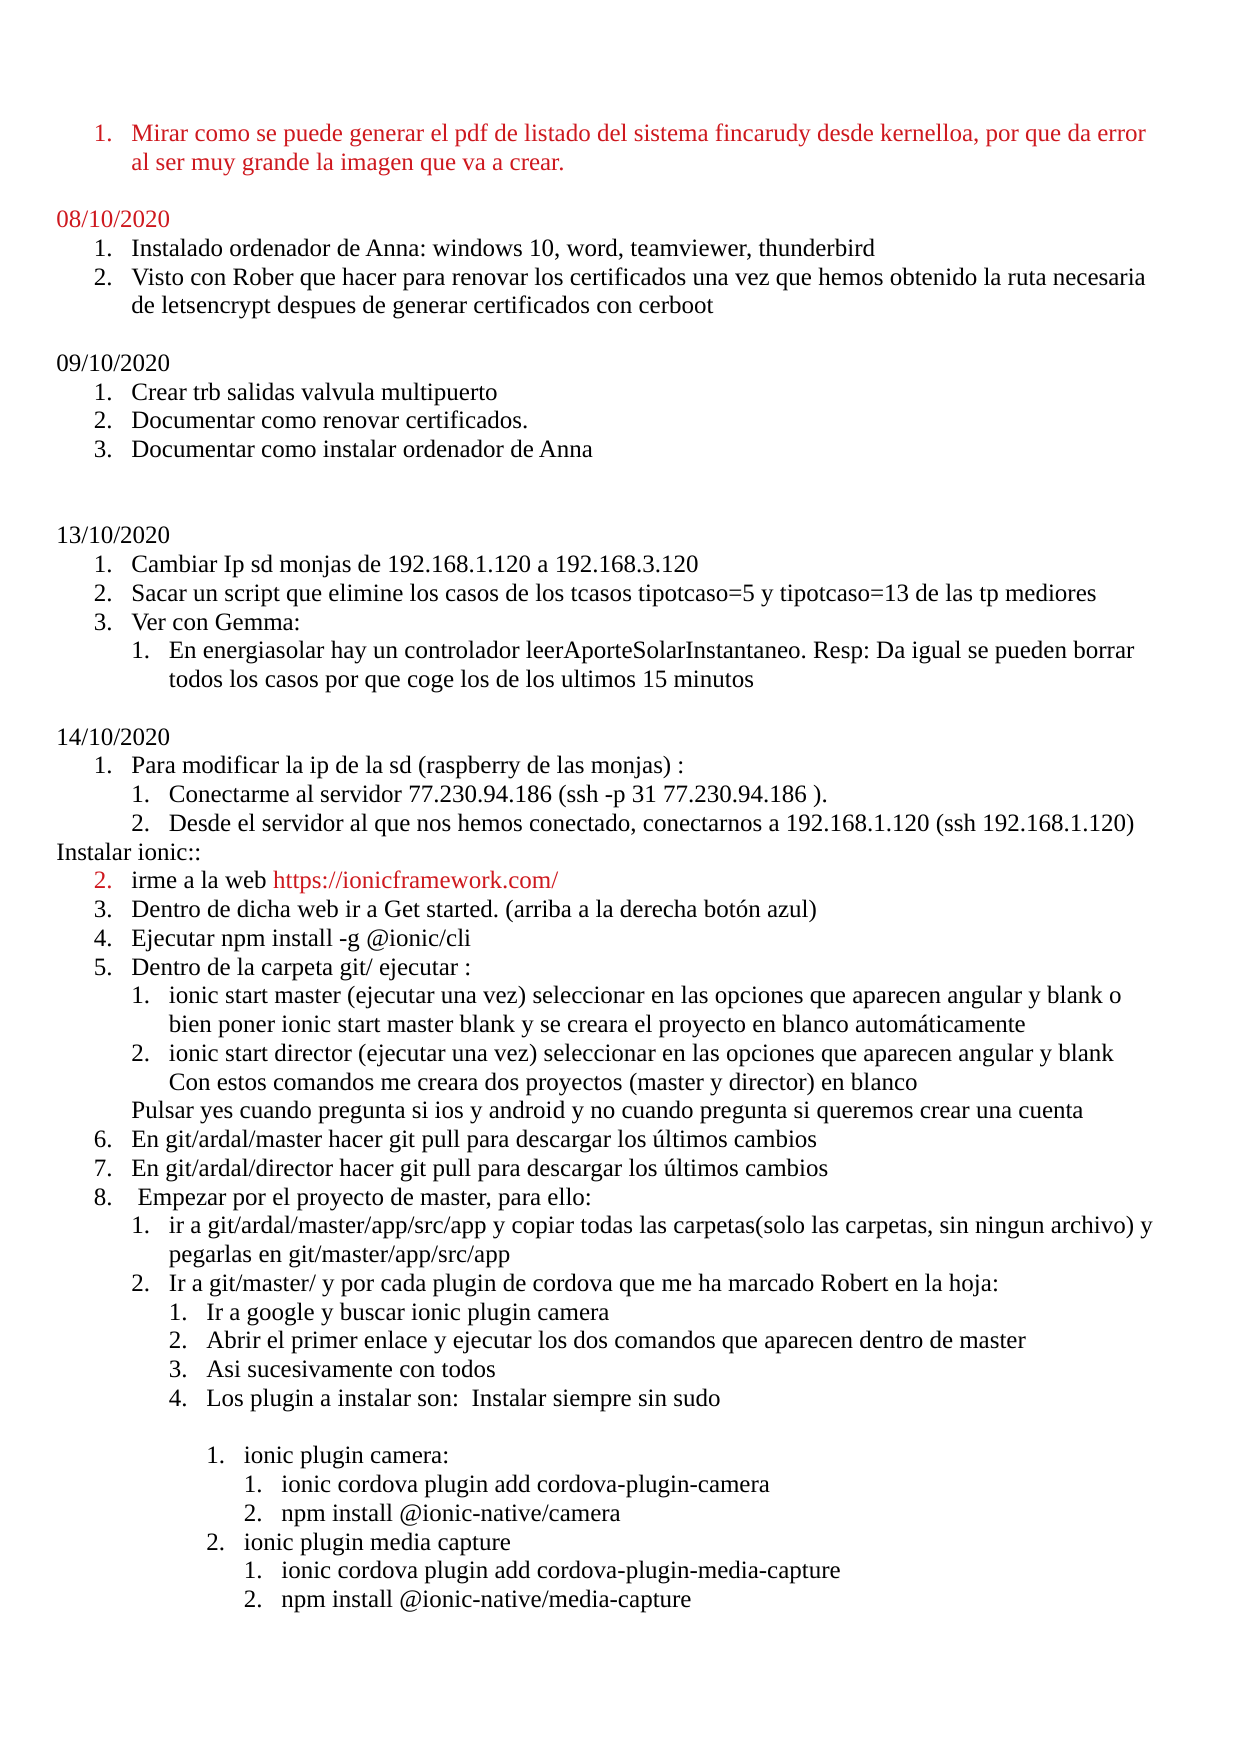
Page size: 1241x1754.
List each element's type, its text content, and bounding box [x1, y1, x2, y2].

list Visto con Rober que hacer para renovar los certificados una vez que hemos obtenido la ruta necesaria de letsencrypt despues de generar certificados con cerboot [94, 262, 1167, 319]
list Instalado ordenador de Anna: windows 10, word, teamviewer, thunderbird [94, 233, 1167, 262]
list ionic cordova plugin add cordova-plugin-media-capture [244, 1556, 1167, 1584]
list Documentar como instalar ordenador de Anna [94, 434, 1167, 463]
list Asi sucesivamente con todos [169, 1354, 1167, 1383]
list Con estos comandos me creara dos proyectos (master y director) en blanco [131, 1067, 1167, 1096]
list ionic plugin media capture [206, 1527, 1167, 1556]
list Desde el servidor al que nos hemos conectado, conectarnos a 192.168.1.120 (ssh 192.168.1.120) [131, 808, 1167, 837]
list Crear trb salidas valvula multipuerto [94, 377, 1167, 406]
list npm install @ionic-native/camera [244, 1498, 1167, 1527]
list En git/ardal/master hacer git pull para descargar los últimos cambios [94, 1124, 1167, 1153]
text Pulsar yes cuando pregunta si ios y android y no cuando pregunta si queremos crear una cuenta [56, 1096, 1167, 1124]
list Cambiar Ip sd monjas de 192.168.1.120 a 192.168.3.120 [94, 549, 1167, 578]
list Ir a google y buscar ionic plugin camera [169, 1297, 1167, 1326]
list Conectarme al servidor 77.230.94.186 (ssh -p 31 77.230.94.186 ). [131, 779, 1167, 808]
list npm install @ionic-native/media-capture [244, 1584, 1167, 1613]
list ionic plugin camera: [206, 1441, 1167, 1469]
text 13/10/2020 [56, 521, 1167, 549]
list Ver con Gemma: [94, 607, 1167, 636]
list En energiasolar hay un controlador leerAporteSolarInstantaneo. Resp: Da igual se pueden borrar todos los casos por que coge los de los ultimos 15 minutos [131, 636, 1167, 693]
list Mirar como se puede generar el pdf de listado del sistema fincarudy desde kernelloa, por que da error al ser muy grande la imagen que va a crear. [94, 118, 1167, 176]
list ionic cordova plugin add cordova-plugin-camera [244, 1469, 1167, 1498]
list Ir a git/master/ y por cada plugin de cordova que me ha marcado Robert en la hoja: [131, 1268, 1167, 1297]
list irme a la web https://ionicframework.com/ [94, 866, 1167, 894]
list ionic start master (ejecutar una vez) seleccionar en las opciones que aparecen angular y blank o bien poner ionic start master blank y se creara el proyecto en blanco automáticamente [131, 981, 1167, 1038]
text 14/10/2020 [56, 722, 1167, 751]
list ir a git/ardal/master/app/src/app y copiar todas las carpetas(solo las carpetas, sin ningun archivo) y pegarlas en git/master/app/src/app [131, 1211, 1167, 1268]
list Empezar por el proyecto de master, para ello: [94, 1182, 1167, 1211]
text Instalar ionic:: [56, 837, 1167, 866]
list En git/ardal/director hacer git pull para descargar los últimos cambios [94, 1153, 1167, 1182]
list Ejecutar npm install -g @ionic/cli [94, 923, 1167, 952]
list Dentro de la carpeta git/ ejecutar : [94, 952, 1167, 981]
list Dentro de dicha web ir a Get started. (arriba a la derecha botón azul) [94, 894, 1167, 923]
list Sacar un script que elimine los casos de los tcasos tipotcaso=5 y tipotcaso=13 de las tp mediores [94, 578, 1167, 607]
text 09/10/2020 [56, 348, 1167, 377]
list ionic start director (ejecutar una vez) seleccionar en las opciones que aparecen angular y blank [131, 1038, 1167, 1067]
text 08/10/2020 [56, 204, 1167, 233]
list Los plugin a instalar son: Instalar siempre sin sudo [169, 1383, 1167, 1412]
list Abrir el primer enlace y ejecutar los dos comandos que aparecen dentro de master [169, 1326, 1167, 1354]
list Para modificar la ip de la sd (raspberry de las monjas) : [94, 751, 1167, 779]
list Documentar como renovar certificados. [94, 406, 1167, 434]
